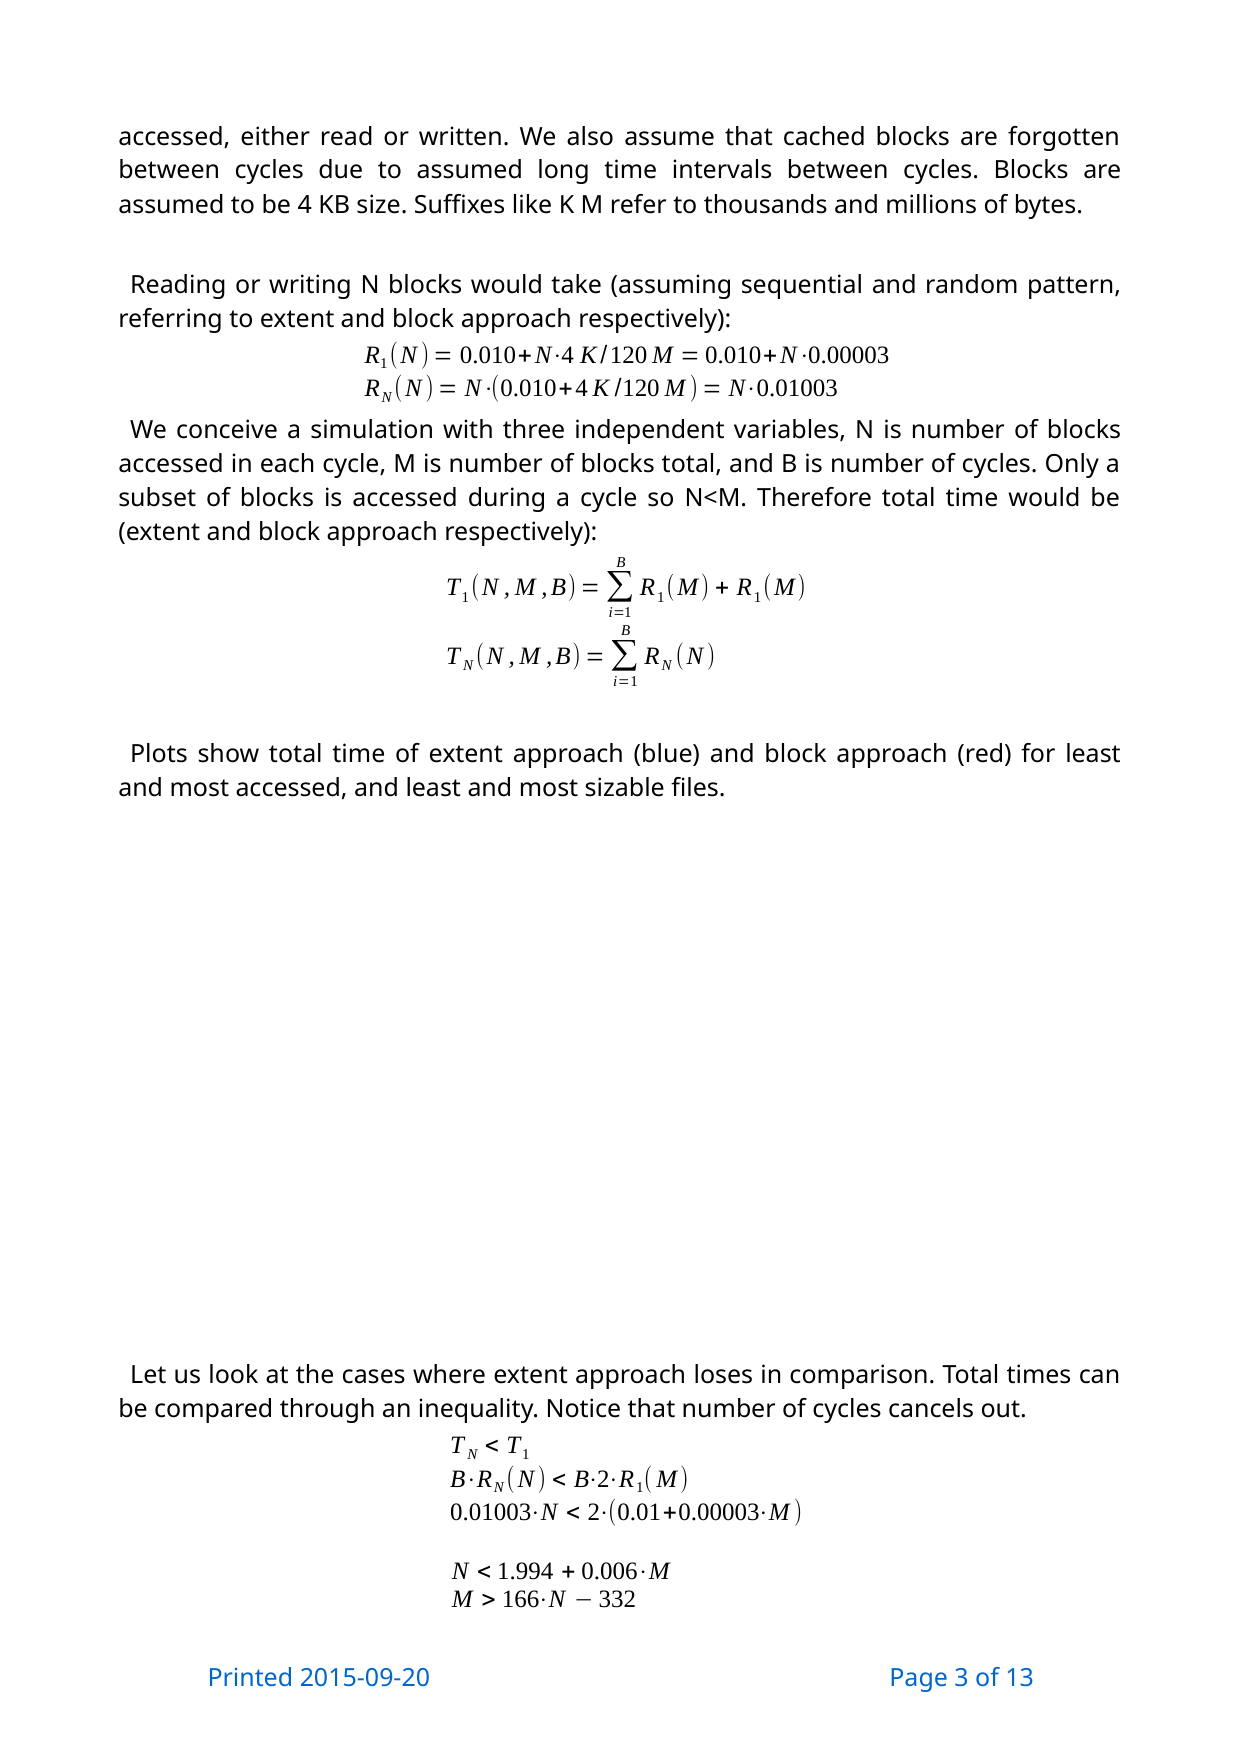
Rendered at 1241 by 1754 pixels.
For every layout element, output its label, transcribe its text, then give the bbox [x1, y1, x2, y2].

text We conceive a simulation with three independent variables, N is number of blocks accessed in each cycle, M is number of blocks total, and B is number of cycles. Only a subset of blocks is accessed during a cycle so N<M. Therefore total time would be (extent and block approach respectively): [118, 411, 1122, 548]
text Let us look at the cases where extent approach loses in comparison. Total times can be compared through an inequality. Notice that number of cycles cancels out. [118, 1357, 1122, 1425]
text Plots show total time of extent approach (blue) and block approach (red) for least and most accessed, and least and most sizable files. [118, 736, 1122, 804]
text Reading or writing N blocks would take (assuming sequential and random pattern, referring to extent and block approach respectively): [118, 266, 1122, 334]
text accessed, either read or written. We also assume that cached blocks are forgotten between cycles due to assumed long time intervals between cycles. Blocks are assumed to be 4 KB size. Suffixes like K M refer to thousands and millions of bytes. [118, 118, 1122, 220]
